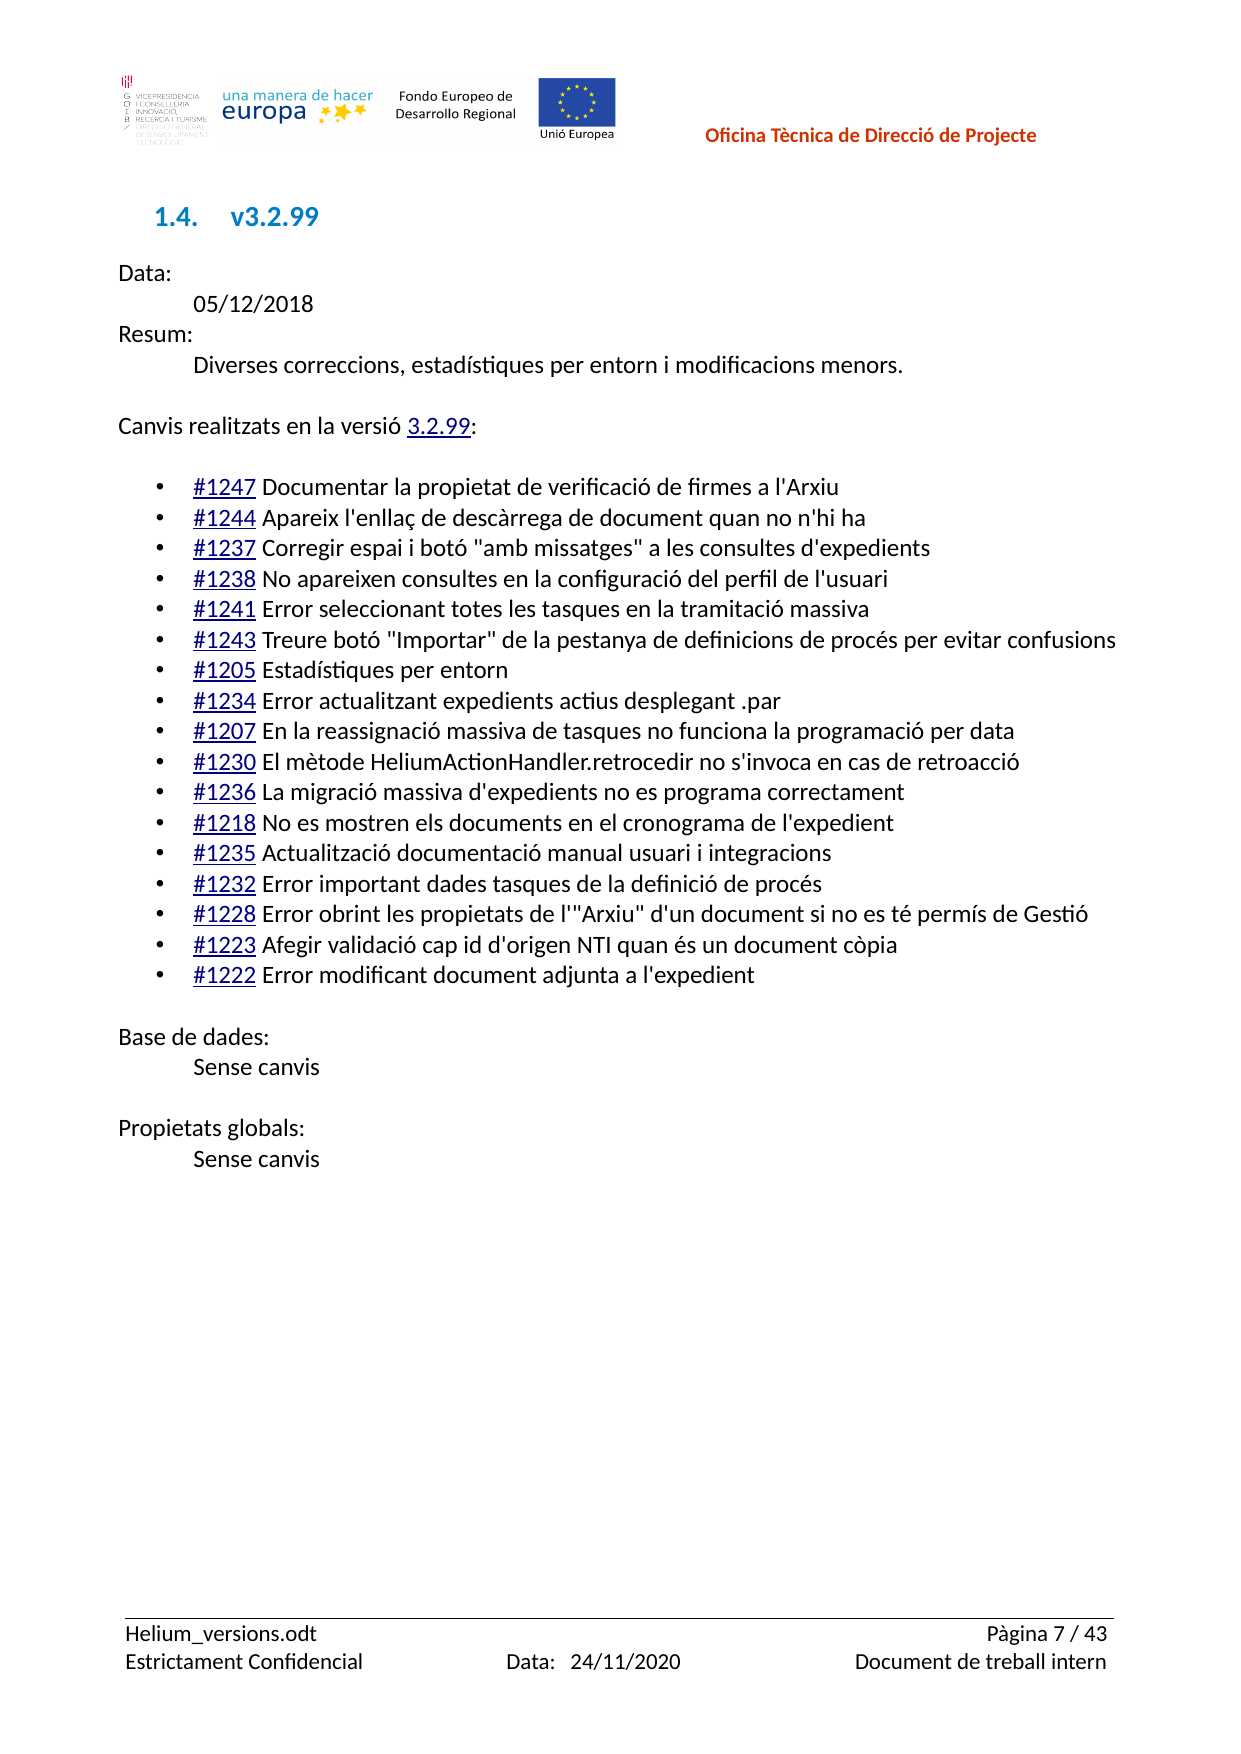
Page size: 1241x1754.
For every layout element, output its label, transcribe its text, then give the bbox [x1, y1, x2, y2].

list #1207 En la reassignació massiva de tasques no funciona la programació per data [156, 715, 1122, 746]
list #1232 Error important dades tasques de la definició de procés [156, 868, 1122, 898]
list #1222 Error modificant document adjunta a l'expedient [156, 959, 1122, 990]
list #1230 El mètode HeliumActionHandler.retrocedir no s'invoca en cas de retroacció [156, 746, 1122, 776]
list #1237 Corregir espai i botó "amb missatges" a les consultes d'expedients [156, 532, 1122, 563]
list #1244 Apareix l'enllaç de descàrrega de document quan no n'hi ha [156, 502, 1122, 532]
text Resum: [118, 319, 1122, 349]
text Diverses correccions, estadístiques per entorn i modificacions menors. [118, 349, 1122, 380]
list #1234 Error actualitzant expedients actius desplegant .par [156, 685, 1122, 715]
text Sense canvis [118, 1143, 1122, 1173]
list #1223 Afegir validació cap id d'origen NTI quan és un document còpia [156, 929, 1122, 959]
text Base de dades: [118, 1021, 1122, 1051]
list #1243 Treure botó "Importar" de la pestanya de definicions de procés per evitar confusions [156, 624, 1122, 654]
text Sense canvis [118, 1051, 1122, 1082]
list #1247 Documentar la propietat de verificació de firmes a l'Arxiu [156, 471, 1122, 502]
text Data: [118, 258, 1122, 288]
text Canvis realitzats en la versió 3.2.99: [118, 410, 1122, 441]
text Propietats globals: [118, 1112, 1122, 1143]
subtitle v3.2.99 [153, 198, 1122, 234]
picture [219, 73, 621, 147]
list #1205 Estadístiques per entorn [156, 654, 1122, 685]
list #1228 Error obrint les propietats de l'"Arxiu" d'un document si no es té permís de Gestió [156, 898, 1122, 929]
list #1241 Error seleccionant totes les tasques en la tramitació massiva [156, 593, 1122, 624]
list #1235 Actualització documentació manual usuari i integracions [156, 837, 1122, 868]
picture [118, 73, 213, 147]
list #1218 No es mostren els documents en el cronograma de l'expedient [156, 807, 1122, 837]
list #1236 La migració massiva d'expedients no es programa correctament [156, 776, 1122, 807]
list #1238 No apareixen consultes en la configuració del perfil de l'usuari [156, 563, 1122, 593]
text 05/12/2018 [118, 288, 1122, 319]
